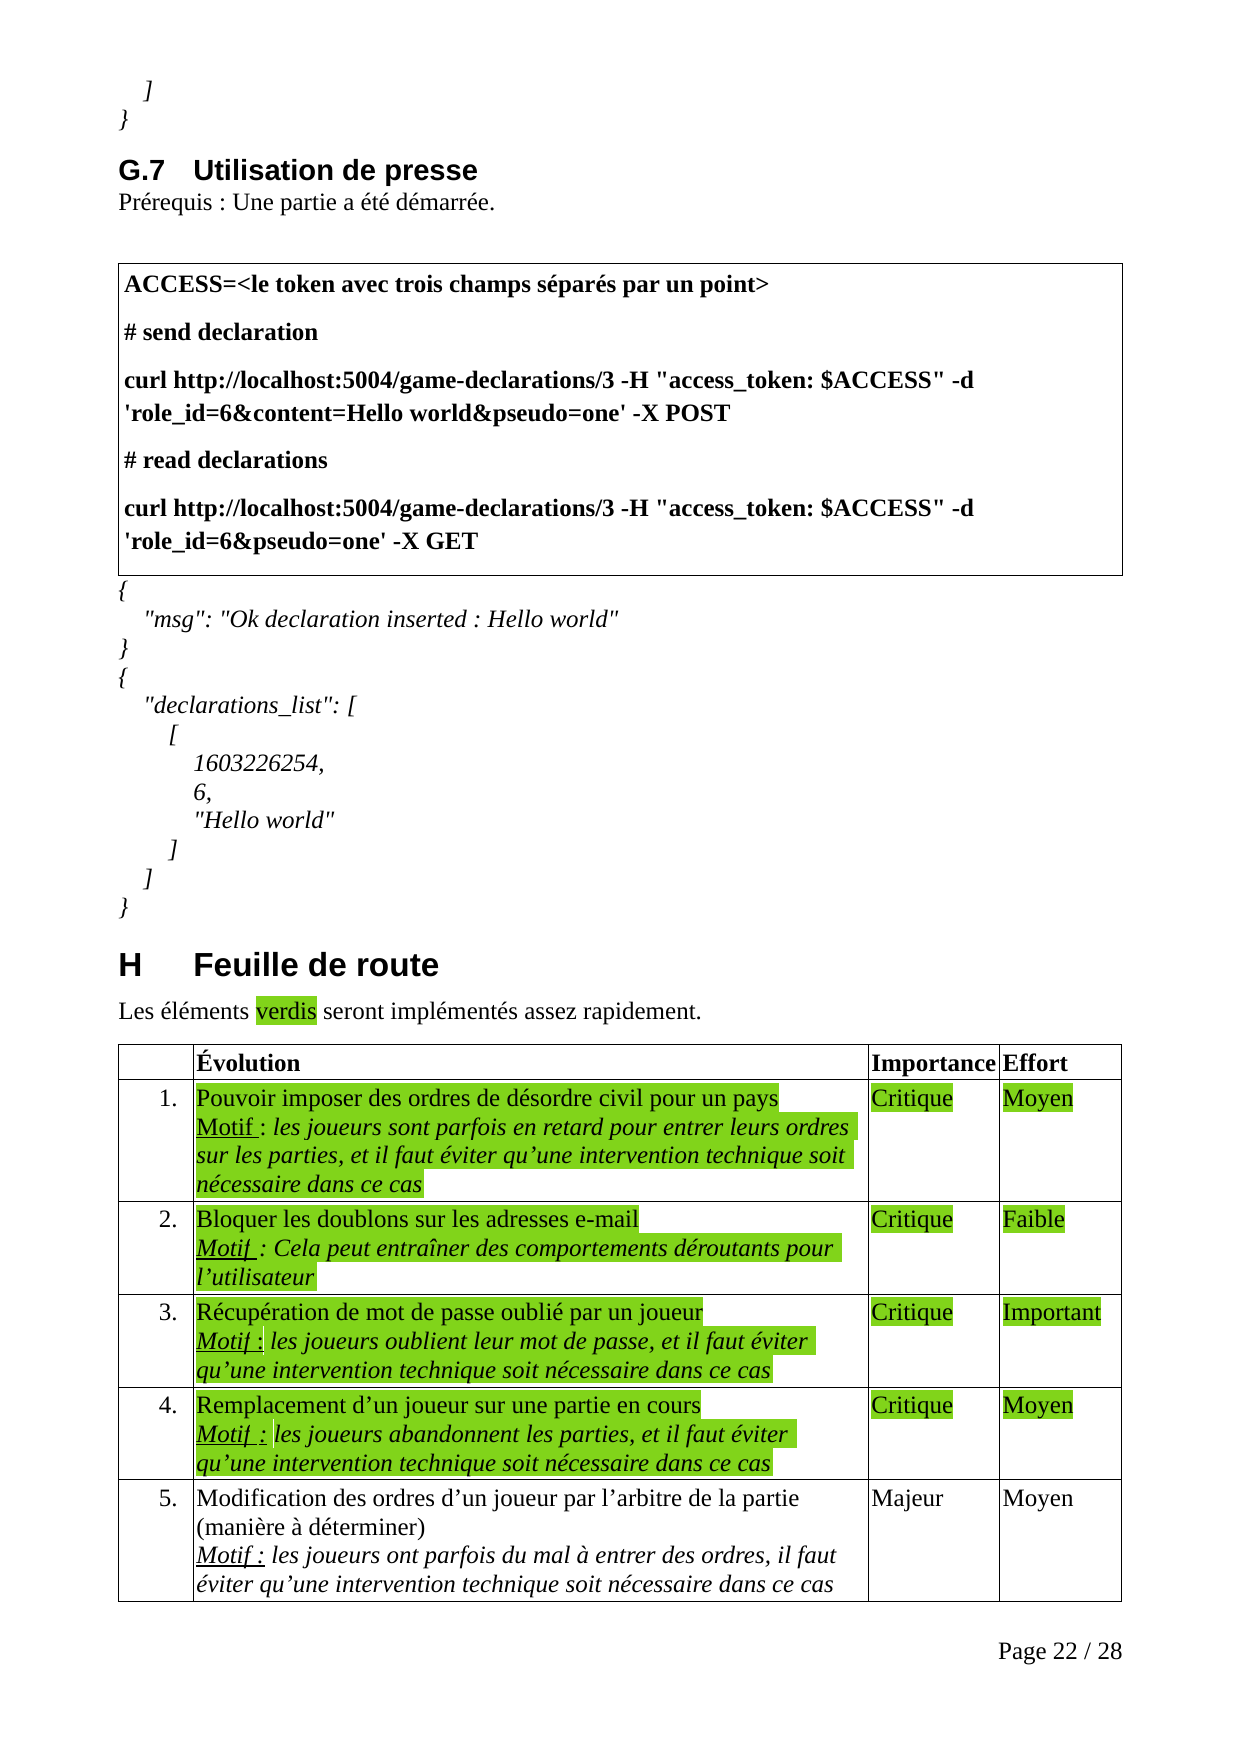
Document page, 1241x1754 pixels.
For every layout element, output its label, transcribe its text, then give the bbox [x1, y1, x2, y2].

table_cell Critique [869, 1388, 999, 1479]
text Prérequis : Une partie a été démarrée. [118, 187, 1122, 216]
table_cell Faible [1000, 1202, 1121, 1294]
text { [118, 662, 1122, 691]
table_cell Critique [869, 1295, 999, 1387]
text "msg": "Ok declaration inserted : Hello world" [118, 604, 1122, 633]
text "Hello world" [118, 806, 1122, 834]
table_cell [119, 1388, 193, 1479]
table_cell Moyen [1000, 1480, 1121, 1601]
table_header ACCESS=<le token avec trois champs séparés par un point> # send declaration curl http://localhost:5004/game-declarations/3 -H "access_token: $ACCESS" -d 'role_id=6&content=Hello world&pseudo=one' -X POST # read declarations curl http://localhost:5004/game-declarations/3 -H "access_token: $ACCESS" -d 'role_id=6&pseudo=one' -X GET [119, 264, 1122, 575]
text } [118, 104, 1122, 132]
table_header Évolution [194, 1045, 868, 1079]
table_cell Moyen [1000, 1388, 1121, 1479]
table_cell Modification des ordres d’un joueur par l’arbitre de la partie (manière à déterminer) Motif : les joueurs ont parfois du mal à entrer des ordres, il faut éviter qu’une intervention technique soit nécessaire dans ce cas [194, 1480, 868, 1601]
table_cell Récupération de mot de passe oublié par un joueur Motif : les joueurs oublient leur mot de passe, et il faut éviter qu’une intervention technique soit nécessaire dans ce cas [194, 1295, 868, 1387]
text } [118, 633, 1122, 662]
table_cell Bloquer les doublons sur les adresses e-mail Motif : Cela peut entraîner des comportements déroutants pour l’utilisateur [194, 1202, 868, 1294]
subtitle Utilisation de presse [118, 153, 1122, 187]
table_header Effort [1000, 1045, 1121, 1079]
text ] [118, 863, 1122, 892]
text "declarations_list": [ [118, 691, 1122, 719]
table_cell Critique [869, 1202, 999, 1294]
text 1603226254, [118, 748, 1122, 777]
table_cell Remplacement d’un joueur sur une partie en cours Motif : les joueurs abandonnent les parties, et il faut éviter qu’une intervention technique soit nécessaire dans ce cas [194, 1388, 868, 1479]
text 6, [118, 777, 1122, 806]
text { [118, 576, 1122, 604]
table_cell [119, 1295, 193, 1387]
table_cell [119, 1480, 193, 1601]
text } [118, 892, 1122, 921]
table_cell [119, 1080, 193, 1201]
text Les éléments verdis seront implémentés assez rapidement. [118, 996, 1122, 1025]
table_cell Pouvoir imposer des ordres de désordre civil pour un pays Motif : les joueurs sont parfois en retard pour entrer leurs ordres sur les parties, et il faut éviter qu’une intervention technique soit nécessaire dans ce cas [194, 1080, 868, 1201]
table_cell [119, 1202, 193, 1294]
text ] [118, 75, 1122, 104]
table_header [119, 1045, 193, 1079]
text [ [118, 719, 1122, 748]
text ] [118, 834, 1122, 863]
table_cell Majeur [869, 1480, 999, 1601]
table_cell Moyen [1000, 1080, 1121, 1201]
subtitle Feuille de route [118, 946, 1122, 984]
table_cell Important [1000, 1295, 1121, 1387]
table_cell Critique [869, 1080, 999, 1201]
table_header Importance [869, 1045, 999, 1079]
